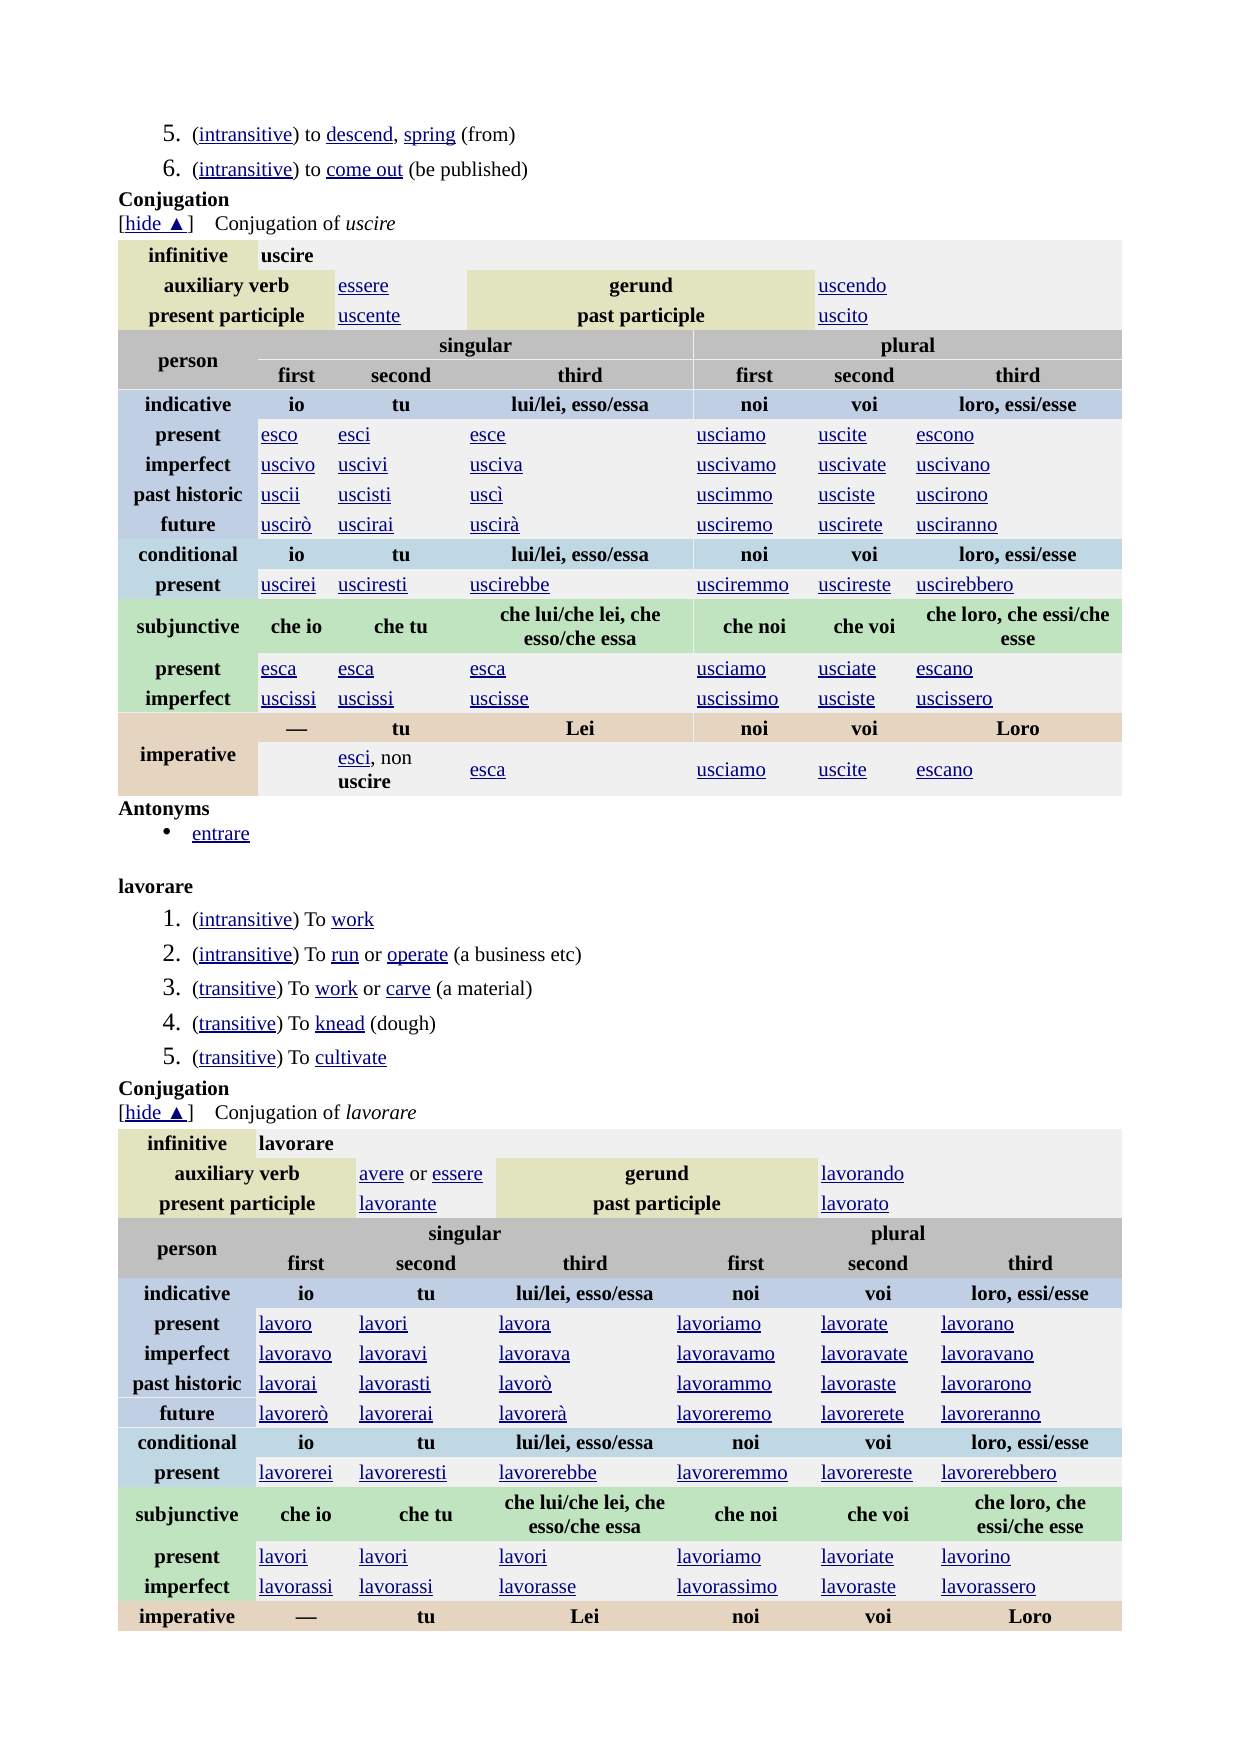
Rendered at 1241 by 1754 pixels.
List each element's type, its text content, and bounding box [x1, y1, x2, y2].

table_cell lavorassi [256, 1571, 356, 1601]
table_cell uscirebbe [467, 569, 693, 599]
table_cell che tu [356, 1487, 496, 1541]
table_header lavorare [256, 1129, 356, 1158]
table_header infinitive [118, 1129, 256, 1158]
table_cell subjunctive [118, 599, 258, 653]
table_header [496, 1129, 818, 1158]
table_cell uscivi [335, 449, 467, 479]
table_cell lavoriate [818, 1541, 938, 1571]
table_cell first [674, 1248, 818, 1278]
table_cell che tu [335, 599, 467, 653]
table_header [356, 1129, 496, 1158]
table_cell loro, essi/esse [938, 1278, 1122, 1308]
table_cell lavoro [256, 1308, 356, 1338]
table_cell subjunctive [118, 1487, 256, 1541]
table_cell che loro, che essi/che esse [913, 599, 1122, 653]
table_header infinitive [118, 240, 258, 270]
table_cell uscivano [913, 449, 1122, 479]
table_cell uscirebbero [913, 569, 1122, 599]
table_cell person [118, 1218, 256, 1278]
table_cell uscivo [258, 449, 335, 479]
table_cell lavorava [496, 1338, 674, 1368]
table_cell lavorerete [818, 1398, 938, 1427]
table_cell lavorerebbero [938, 1457, 1122, 1487]
table_cell voi [815, 713, 913, 742]
table_header [467, 240, 815, 270]
table_cell tu [356, 1278, 496, 1308]
table_cell loro, essi/esse [913, 390, 1122, 419]
table_cell io [256, 1428, 356, 1457]
table_cell usciamo [694, 419, 815, 449]
table_cell lui/lei, esso/essa [496, 1428, 674, 1457]
table_cell voi [818, 1601, 938, 1631]
list (intransitive) To run or operate (a business etc) [162, 938, 1122, 966]
table_cell imperfect [118, 1338, 256, 1368]
table_cell indicative [118, 1278, 256, 1308]
table_cell plural [674, 1218, 1122, 1248]
table_cell lavorerà [496, 1398, 674, 1427]
table_cell singular [256, 1218, 674, 1248]
table_cell che io [256, 1487, 356, 1541]
table_cell Lei [467, 713, 693, 742]
table_cell future [118, 1398, 256, 1427]
table_header [335, 240, 467, 270]
table_cell usciste [815, 683, 913, 712]
table_cell conditional [118, 1428, 256, 1457]
table_cell lavoreremmo [674, 1457, 818, 1487]
table_cell uscissi [335, 683, 467, 712]
table_cell esci [335, 419, 467, 449]
table_cell lavorato [818, 1188, 1122, 1218]
table_cell lavoraste [818, 1571, 938, 1601]
table_cell first [256, 1248, 356, 1278]
table_cell Loro [913, 713, 1122, 742]
table_cell lavoravate [818, 1338, 938, 1368]
table_cell [258, 743, 335, 796]
table_cell usciremo [694, 509, 815, 539]
table_cell third [913, 360, 1122, 389]
table_cell uscissimo [694, 683, 815, 712]
table_cell singular [258, 330, 693, 359]
table_cell voi [815, 390, 913, 419]
table_cell che loro, che essi/che esse [938, 1487, 1122, 1541]
table_cell present [118, 1308, 256, 1338]
table_cell lavorando [818, 1158, 1122, 1188]
list (intransitive) To work [162, 903, 1122, 932]
table_cell auxiliary verb [118, 270, 335, 300]
table_cell che noi [674, 1487, 818, 1541]
table_cell imperfect [118, 1571, 256, 1601]
table_cell first [258, 360, 335, 389]
table_cell noi [674, 1601, 818, 1631]
table_cell lavorate [818, 1308, 938, 1338]
table_cell lavorerei [256, 1457, 356, 1487]
table_cell usciamo [694, 743, 815, 796]
table_cell lavori [356, 1308, 496, 1338]
table_cell che voi [815, 599, 913, 653]
table_cell usciremmo [694, 569, 815, 599]
table_cell lavoreranno [938, 1398, 1122, 1427]
table_cell present participle [118, 1188, 356, 1218]
table_cell lavorante [356, 1188, 496, 1218]
table_cell auxiliary verb [118, 1158, 356, 1188]
table_cell uscendo [815, 270, 1122, 300]
table_cell uscivamo [694, 449, 815, 479]
table_cell esca [467, 743, 693, 796]
table_cell uscirete [815, 509, 913, 539]
table_cell uscimmo [694, 479, 815, 509]
list entrare [162, 820, 1122, 845]
table_cell escano [913, 653, 1122, 683]
table_cell uscirò [258, 509, 335, 539]
table_cell usciamo [694, 653, 815, 683]
text [hide ▲] Conjugation of lavorare [118, 1099, 1122, 1124]
table_cell gerund [496, 1158, 818, 1188]
table_cell present [118, 569, 258, 599]
table_cell che lui/che lei, che esso/che essa [467, 599, 693, 653]
table_cell imperfect [118, 683, 258, 712]
list (intransitive) to come out (be published) [162, 153, 1122, 181]
table_cell second [815, 360, 913, 389]
table_cell past participle [496, 1188, 818, 1218]
table_cell voi [818, 1428, 938, 1457]
table_cell uscirà [467, 509, 693, 539]
table_cell imperative [118, 1601, 256, 1631]
table_cell past historic [118, 479, 258, 509]
table_header uscire [258, 240, 335, 270]
table_cell loro, essi/esse [938, 1428, 1122, 1457]
table_cell io [256, 1278, 356, 1308]
table_cell lavorò [496, 1368, 674, 1397]
table_cell present [118, 1541, 256, 1571]
table_cell tu [356, 1428, 496, 1457]
subtitle Conjugation [118, 187, 1122, 211]
table_cell lavorerò [256, 1398, 356, 1427]
list (intransitive) to descend, spring (from) [162, 118, 1122, 147]
table_cell lavorano [938, 1308, 1122, 1338]
list (transitive) To work or carve (a material) [162, 972, 1122, 1001]
table_cell esco [258, 419, 335, 449]
table_cell lavorasti [356, 1368, 496, 1397]
table_cell lavorassi [356, 1571, 496, 1601]
table_cell lavorassimo [674, 1571, 818, 1601]
text lavorare [118, 874, 1122, 898]
table_cell person [118, 330, 258, 389]
table_cell noi [674, 1278, 818, 1308]
table_cell second [818, 1248, 938, 1278]
table_cell loro, essi/esse [913, 539, 1122, 569]
table_cell noi [694, 713, 815, 742]
table_cell voi [815, 539, 913, 569]
table_cell third [496, 1248, 674, 1278]
table_cell esca [258, 653, 335, 683]
table_cell lui/lei, esso/essa [496, 1278, 674, 1308]
table_cell lavori [256, 1541, 356, 1571]
table_cell tu [335, 539, 467, 569]
table_cell future [118, 509, 258, 539]
table_cell present participle [118, 300, 335, 330]
table_cell second [335, 360, 467, 389]
table_cell conditional [118, 539, 258, 569]
table_cell esce [467, 419, 693, 449]
table_cell essere [335, 270, 467, 300]
table_cell uscii [258, 479, 335, 509]
table_cell past participle [467, 300, 815, 330]
table_cell lavorasse [496, 1571, 674, 1601]
table_cell present [118, 419, 258, 449]
table_cell uscissero [913, 683, 1122, 712]
table_cell noi [694, 539, 815, 569]
table_cell — [258, 713, 335, 742]
table_cell lavoravo [256, 1338, 356, 1368]
table_cell lavoravi [356, 1338, 496, 1368]
text [hide ▲] Conjugation of uscire [118, 211, 1122, 235]
table_cell gerund [467, 270, 815, 300]
table_cell usciranno [913, 509, 1122, 539]
table_cell uscente [335, 300, 467, 330]
table_cell lavoreresti [356, 1457, 496, 1487]
table_cell lavorassero [938, 1571, 1122, 1601]
table_cell usciate [815, 653, 913, 683]
table_cell usciste [815, 479, 913, 509]
table_cell uscisse [467, 683, 693, 712]
table_cell esca [467, 653, 693, 683]
table_cell Loro [938, 1601, 1122, 1631]
table_cell uscisti [335, 479, 467, 509]
table_cell lavoriamo [674, 1541, 818, 1571]
table_cell uscireste [815, 569, 913, 599]
table_cell uscite [815, 743, 913, 796]
table_cell uscito [815, 300, 1122, 330]
table_cell tu [356, 1601, 496, 1631]
table_cell che lui/che lei, che esso/che essa [496, 1487, 674, 1541]
table_cell lui/lei, esso/essa [467, 539, 693, 569]
table_cell first [694, 360, 815, 389]
table_header [818, 1129, 1122, 1158]
table_cell imperative [118, 713, 258, 796]
table_cell third [467, 360, 693, 389]
subtitle Conjugation [118, 1076, 1122, 1099]
table_cell lui/lei, esso/essa [467, 390, 693, 419]
table_cell uscite [815, 419, 913, 449]
table_cell uscissi [258, 683, 335, 712]
table_cell present [118, 653, 258, 683]
table_cell che noi [694, 599, 815, 653]
table_cell lavoravano [938, 1338, 1122, 1368]
table_cell io [258, 390, 335, 419]
table_cell lavorerebbe [496, 1457, 674, 1487]
table_cell noi [674, 1428, 818, 1457]
table_cell lavorereste [818, 1457, 938, 1487]
table_cell lavorai [256, 1368, 356, 1397]
table_cell lavori [496, 1541, 674, 1571]
table_cell past historic [118, 1368, 256, 1397]
table_cell escono [913, 419, 1122, 449]
table_cell esci, non uscire [335, 743, 467, 796]
list (transitive) To cultivate [162, 1041, 1122, 1070]
table_cell — [256, 1601, 356, 1631]
table_cell tu [335, 713, 467, 742]
table_cell lavorarono [938, 1368, 1122, 1397]
table_cell io [258, 539, 335, 569]
table_cell uscirai [335, 509, 467, 539]
table_cell noi [694, 390, 815, 419]
table_cell che voi [818, 1487, 938, 1541]
table_cell uscivate [815, 449, 913, 479]
table_cell lavoriamo [674, 1308, 818, 1338]
table_cell usciresti [335, 569, 467, 599]
table_cell present [118, 1457, 256, 1487]
table_cell usciva [467, 449, 693, 479]
table_cell lavorerai [356, 1398, 496, 1427]
table_cell lavorammo [674, 1368, 818, 1397]
table_cell uscì [467, 479, 693, 509]
table_cell uscirono [913, 479, 1122, 509]
table_cell che io [258, 599, 335, 653]
table_cell lavori [356, 1541, 496, 1571]
table_cell lavoravamo [674, 1338, 818, 1368]
table_cell avere or essere [356, 1158, 496, 1188]
table_cell tu [335, 390, 467, 419]
table_cell third [938, 1248, 1122, 1278]
table_cell second [356, 1248, 496, 1278]
table_cell plural [694, 330, 1122, 359]
table_header [815, 240, 1122, 270]
subtitle Antonyms [118, 796, 1122, 820]
list (transitive) To knead (dough) [162, 1007, 1122, 1035]
table_cell lavoraste [818, 1368, 938, 1397]
table_cell esca [335, 653, 467, 683]
table_cell lavorino [938, 1541, 1122, 1571]
table_cell lavoreremo [674, 1398, 818, 1427]
table_cell Lei [496, 1601, 674, 1631]
table_cell lavora [496, 1308, 674, 1338]
table_cell escano [913, 743, 1122, 796]
table_cell uscirei [258, 569, 335, 599]
table_cell imperfect [118, 449, 258, 479]
table_cell indicative [118, 390, 258, 419]
table_cell voi [818, 1278, 938, 1308]
